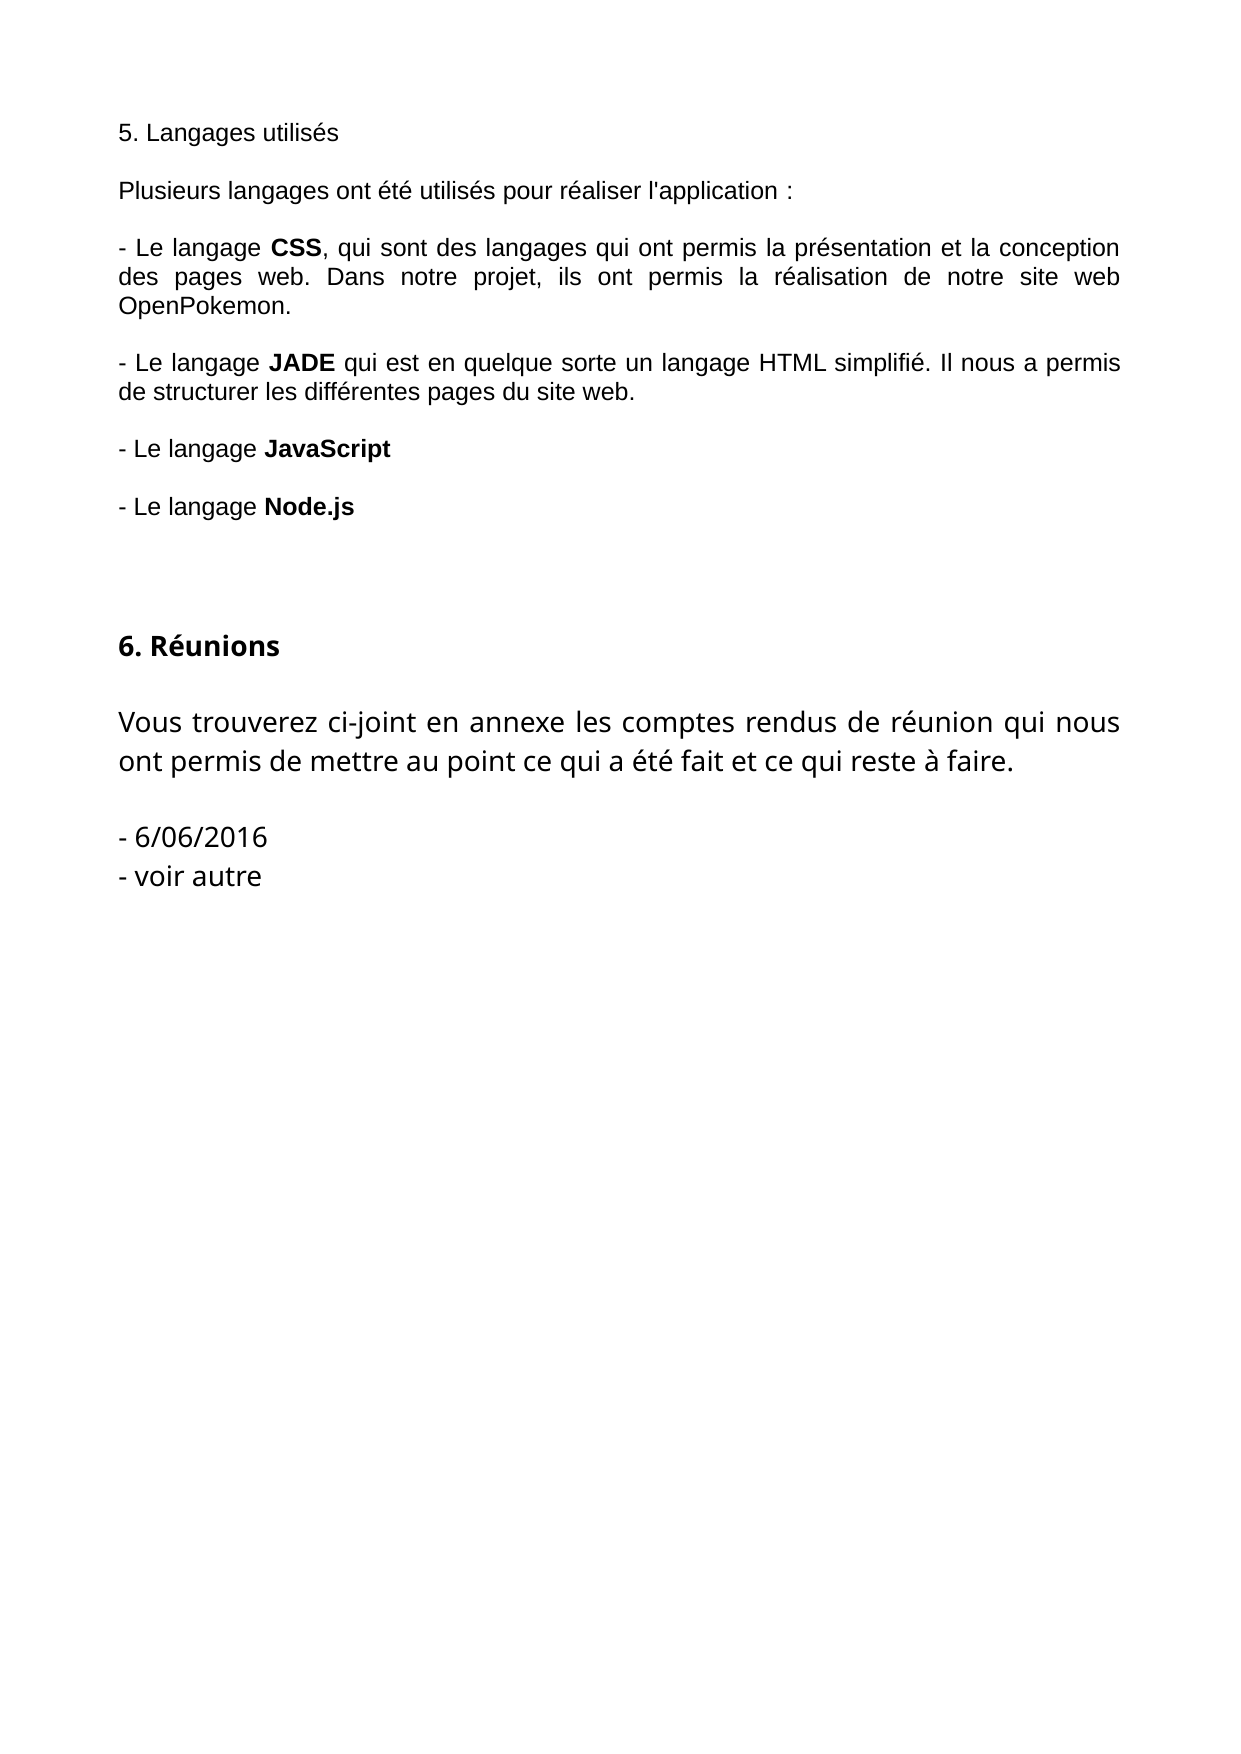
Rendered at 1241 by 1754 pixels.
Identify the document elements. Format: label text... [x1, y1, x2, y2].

text - 6/06/2016 [118, 818, 1122, 856]
text - Le langage Node.js [118, 492, 1122, 521]
text Plusieurs langages ont été utilisés pour réaliser l'application : [118, 176, 1122, 204]
text - Le langage CSS, qui sont des langages qui ont permis la présentation et la conception des pages web. Dans notre projet, ils ont permis la réalisation de notre site web OpenPokemon. [118, 233, 1122, 319]
text - Le langage JavaScript [118, 434, 1122, 463]
text 6. Réunions [118, 626, 1122, 664]
text 5. Langages utilisés [118, 118, 1122, 147]
text - voir autre [118, 856, 1122, 894]
text - Le langage JADE qui est en quelque sorte un langage HTML simplifié. Il nous a permis de structurer les différentes pages du site web. [118, 348, 1122, 406]
text Vous trouverez ci-joint en annexe les comptes rendus de réunion qui nous ont permis de mettre au point ce qui a été fait et ce qui reste à faire. [118, 703, 1122, 779]
